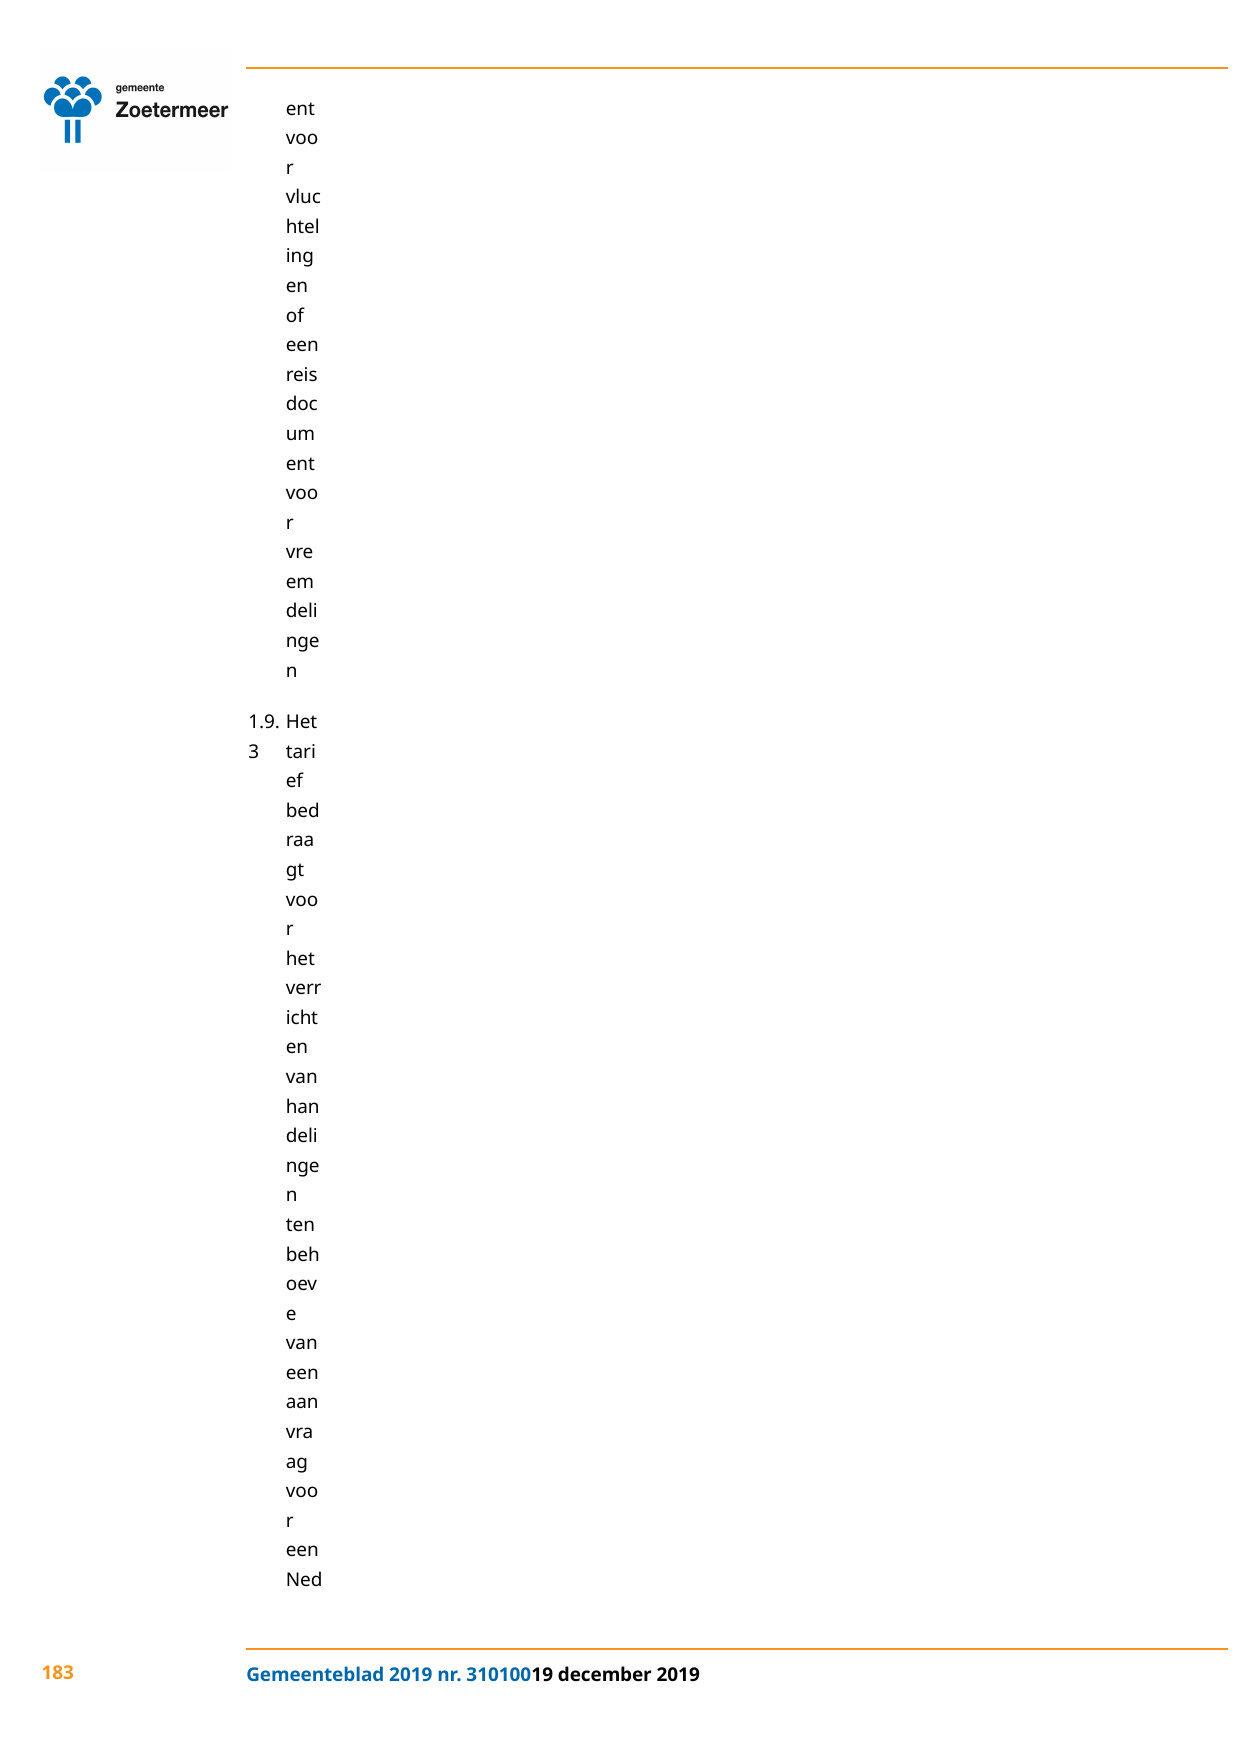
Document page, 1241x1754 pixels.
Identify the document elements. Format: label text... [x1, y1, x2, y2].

table_cell [323, 95, 361, 683]
table_cell [248, 683, 286, 708]
table_cell [361, 95, 398, 683]
table_cell [361, 708, 398, 1592]
table_cell [323, 708, 361, 1592]
picture [41, 47, 231, 172]
table_cell 1.9.3 [248, 708, 286, 1592]
table_cell [248, 95, 286, 683]
table_cell [286, 683, 323, 708]
table_cell Het tarief bedraagt voor het verrichten van handelingen ten behoeve van een aanvraag voor een Ned [286, 708, 323, 1592]
table_cell [323, 683, 361, 708]
table_cell ent voor vluchtelingen of een reisdocument voor vreemdelingen [286, 95, 323, 683]
table_cell [361, 683, 398, 708]
